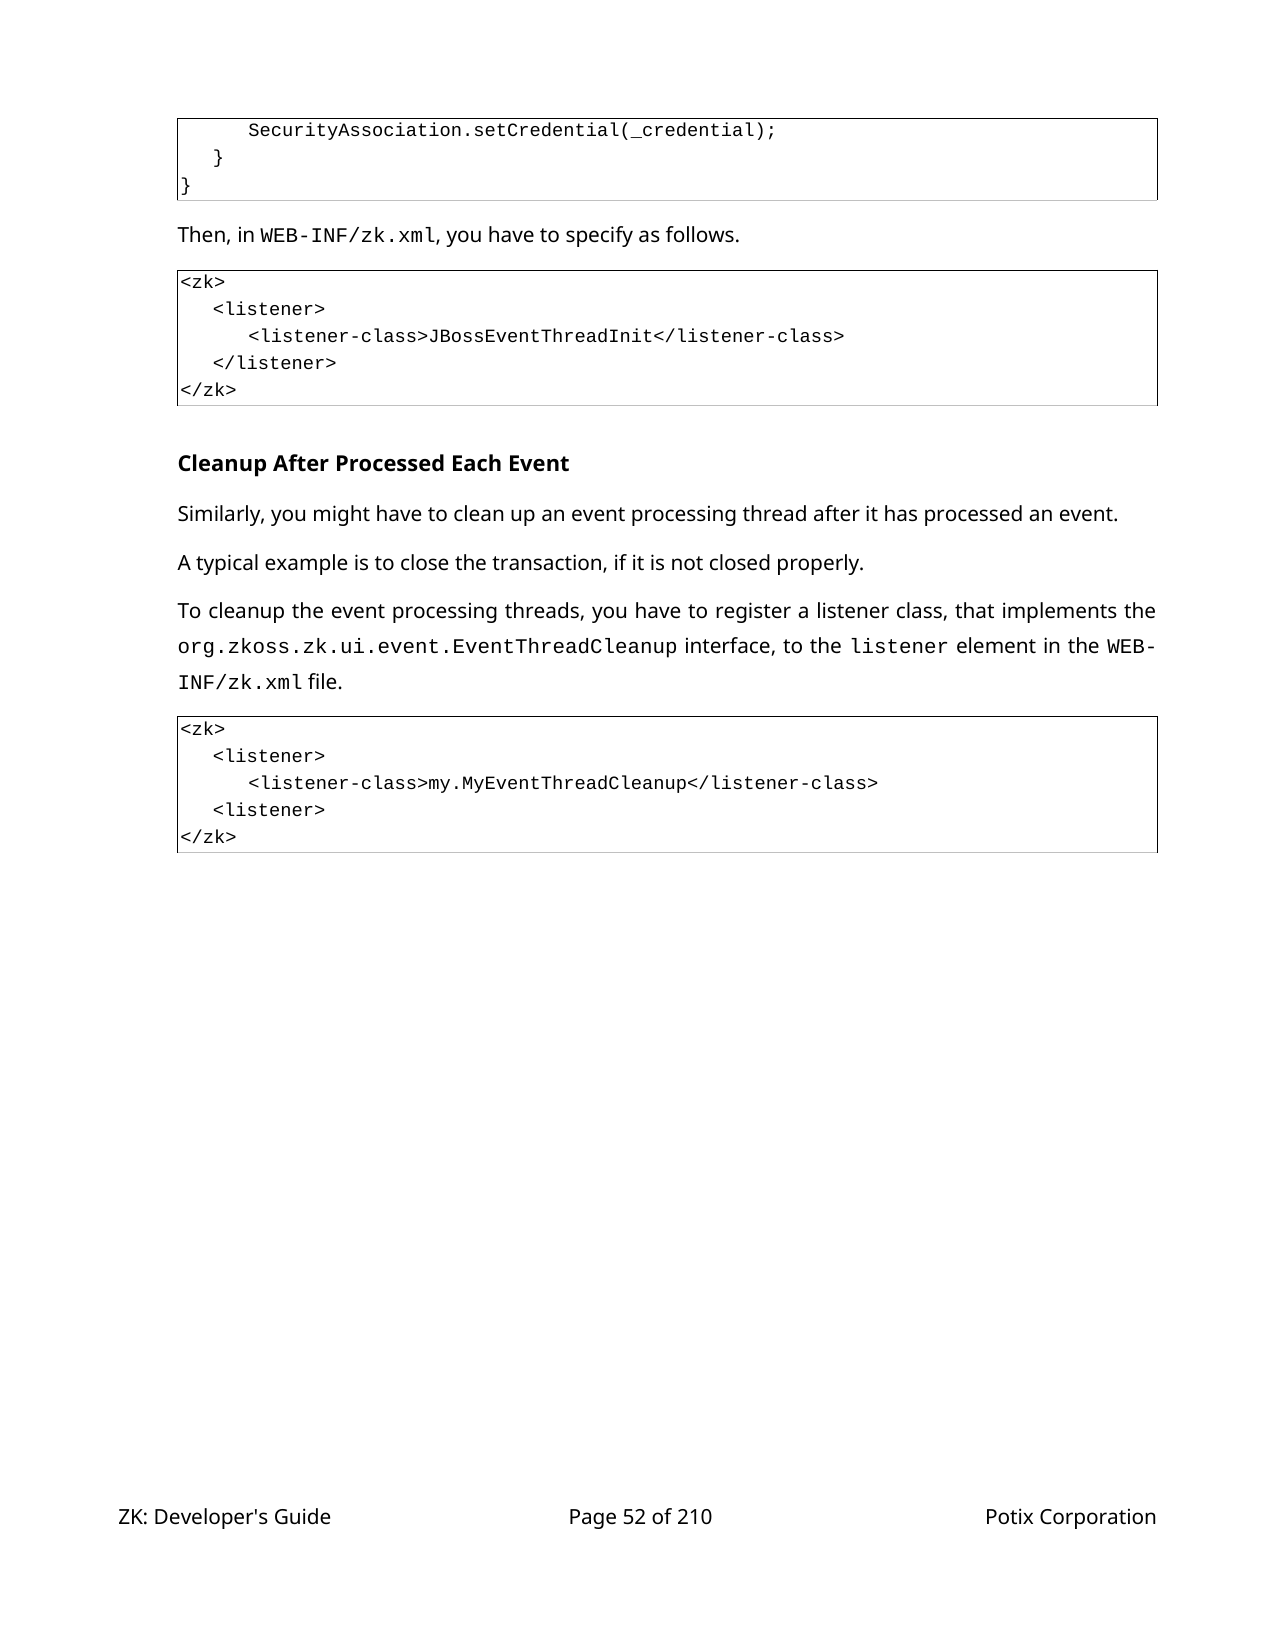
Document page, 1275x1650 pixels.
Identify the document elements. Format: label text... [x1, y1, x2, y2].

text <zk> [178, 717, 1157, 741]
text <listener-class>my.MyEventThreadCleanup</listener-class> [178, 771, 1157, 795]
text </listener> [178, 351, 1157, 375]
text <listener-class>JBossEventThreadInit</listener-class> [178, 324, 1157, 348]
text </zk> [178, 825, 1157, 852]
text <zk> [178, 271, 1157, 294]
text Then, in WEB-INF/zk.xml, you have to specify as follows. [177, 220, 1157, 249]
text To cleanup the event processing threads, you have to register a listener class, that implements the org.zkoss.zk.ui.event.EventThreadCleanup interface, to the listener element in the WEB-INF/zk.xml file. [177, 596, 1157, 696]
text <listener> [178, 743, 1157, 768]
text } [178, 145, 1157, 169]
text <listener> [178, 297, 1157, 321]
text Similarly, you might have to clean up an event processing thread after it has processed an event. [177, 499, 1157, 527]
text } [178, 172, 1157, 200]
subtitle Cleanup After Processed Each Event [177, 448, 1157, 478]
text </zk> [178, 378, 1157, 405]
text A typical example is to close the transaction, if it is not closed properly. [177, 548, 1157, 576]
text SecurityAssociation.setCredential(_credential); [178, 119, 1157, 142]
text <listener> [178, 798, 1157, 822]
